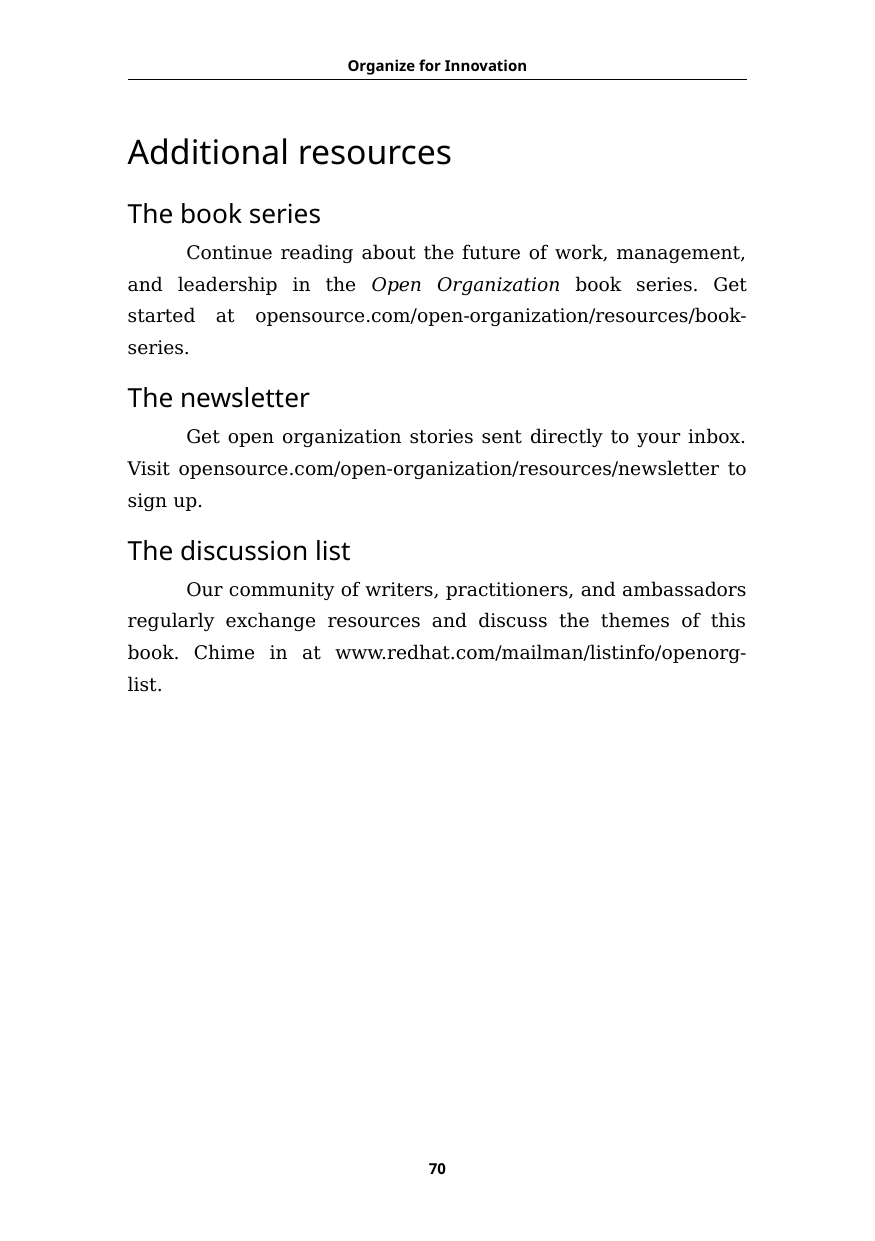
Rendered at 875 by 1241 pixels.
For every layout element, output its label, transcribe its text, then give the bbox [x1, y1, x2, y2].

subtitle The discussion list [127, 536, 747, 566]
text Get open organization stories sent directly to your inbox. Visit opensource.com/open-organization/resources/newsletter to sign up. [127, 426, 747, 511]
text Our community of writers, practitioners, and ambassadors regularly exchange resources and discuss the themes of this book. Chime in at www.redhat.com/mailman/listinfo/openorg-list. [127, 579, 747, 696]
subtitle Additional resources [127, 133, 747, 172]
text Continue reading about the future of work, management, and leadership in the Open Organization book series. Get started at opensource.com/open-organization/resources/book-series. [127, 242, 747, 359]
subtitle The book series [127, 199, 747, 230]
subtitle The newsletter [127, 383, 747, 414]
